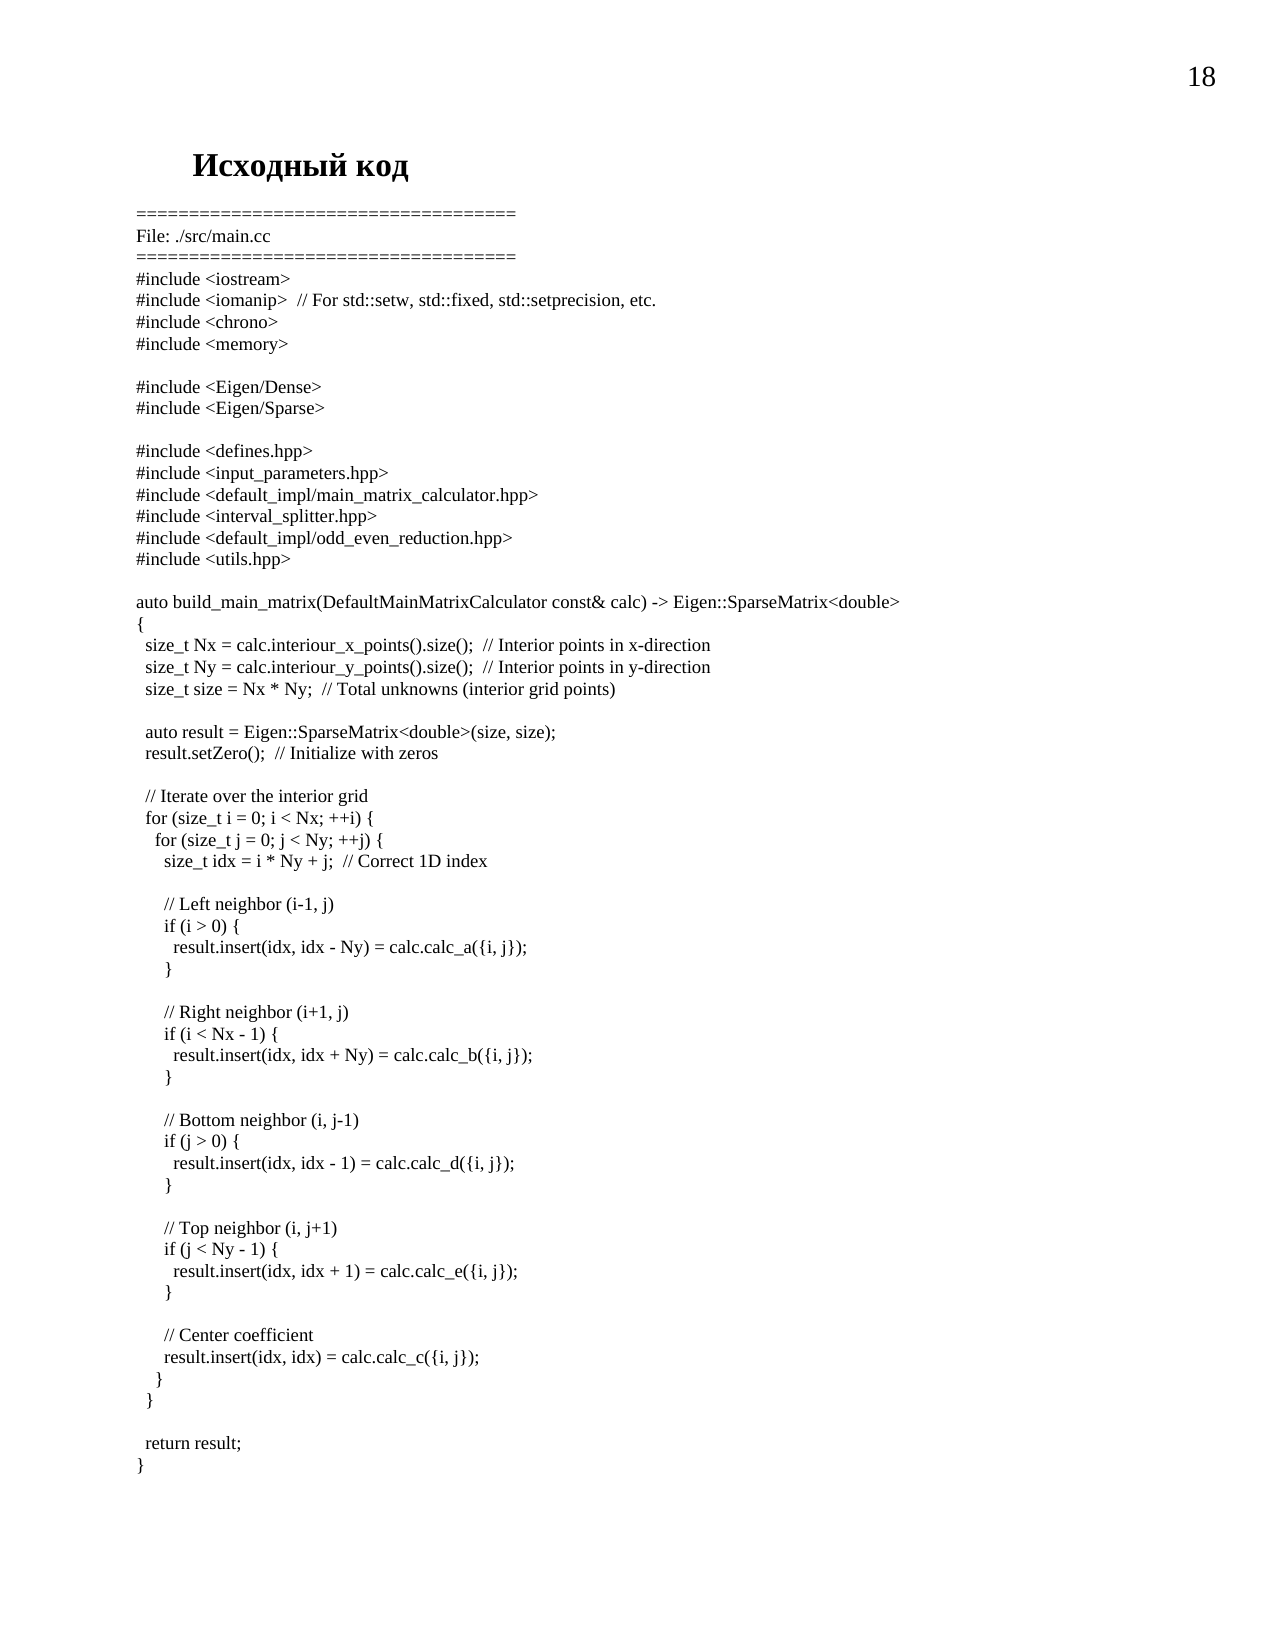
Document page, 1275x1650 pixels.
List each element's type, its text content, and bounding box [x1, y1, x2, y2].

text #include <chrono> [133, 311, 1214, 332]
text size_t Ny = calc.interiour_y_points().size(); // Interior points in y-direction [133, 656, 1214, 677]
text auto build_main_matrix(DefaultMainMatrixCalculator const& calc) -> Eigen::SparseMatrix<double> [133, 591, 1214, 613]
text size_t size = Nx * Ny; // Total unknowns (interior grid points) [133, 677, 1214, 699]
text result.insert(idx, idx - 1) = calc.calc_d({i, j}); [133, 1152, 1214, 1173]
text } [133, 1454, 1214, 1475]
text #include <utils.hpp> [133, 548, 1214, 570]
text // Top neighbor (i, j+1) [133, 1217, 1214, 1238]
text } [133, 958, 1214, 979]
text File: ./src/main.cc [133, 225, 1214, 246]
text } [133, 1066, 1214, 1087]
text result.insert(idx, idx) = calc.calc_c({i, j}); [133, 1346, 1214, 1367]
subtitle Исходный код [133, 146, 1137, 184]
text // Left neighbor (i-1, j) [133, 893, 1214, 915]
text #include <interval_splitter.hpp> [133, 505, 1214, 527]
text // Center coefficient [133, 1324, 1214, 1346]
text #include <iomanip> // For std::setw, std::fixed, std::setprecision, etc. [133, 289, 1214, 311]
text auto result = Eigen::SparseMatrix<double>(size, size); [133, 721, 1214, 742]
text } [133, 1389, 1214, 1411]
text result.setZero(); // Initialize with zeros [133, 742, 1214, 764]
text } [133, 1281, 1214, 1303]
text #include <iostream> [133, 268, 1214, 289]
text if (i > 0) { [133, 915, 1214, 936]
text { [133, 613, 1214, 634]
text return result; [133, 1432, 1214, 1454]
text #include <Eigen/Sparse> [133, 397, 1214, 419]
text result.insert(idx, idx + 1) = calc.calc_e({i, j}); [133, 1260, 1214, 1281]
text #include <default_impl/odd_even_reduction.hpp> [133, 527, 1214, 548]
text #include <input_parameters.hpp> [133, 462, 1214, 483]
text size_t Nx = calc.interiour_x_points().size(); // Interior points in x-direction [133, 634, 1214, 656]
text if (j > 0) { [133, 1130, 1214, 1152]
text #include <default_impl/main_matrix_calculator.hpp> [133, 483, 1214, 505]
text size_t idx = i * Ny + j; // Correct 1D index [133, 850, 1214, 872]
text // Right neighbor (i+1, j) [133, 1001, 1214, 1022]
text for (size_t i = 0; i < Nx; ++i) { [133, 807, 1214, 828]
text #include <defines.hpp> [133, 440, 1214, 462]
text #include <memory> [133, 332, 1214, 354]
text } [133, 1173, 1214, 1195]
text for (size_t j = 0; j < Ny; ++j) { [133, 828, 1214, 850]
text // Bottom neighbor (i, j-1) [133, 1109, 1214, 1130]
text if (i < Nx - 1) { [133, 1022, 1214, 1044]
text result.insert(idx, idx + Ny) = calc.calc_b({i, j}); [133, 1044, 1214, 1066]
text // Iterate over the interior grid [133, 785, 1214, 807]
text ==================================== [133, 203, 1214, 225]
text } [133, 1367, 1214, 1389]
text if (j < Ny - 1) { [133, 1238, 1214, 1260]
text result.insert(idx, idx - Ny) = calc.calc_a({i, j}); [133, 936, 1214, 958]
text ==================================== [133, 246, 1214, 268]
text #include <Eigen/Dense> [133, 376, 1214, 397]
